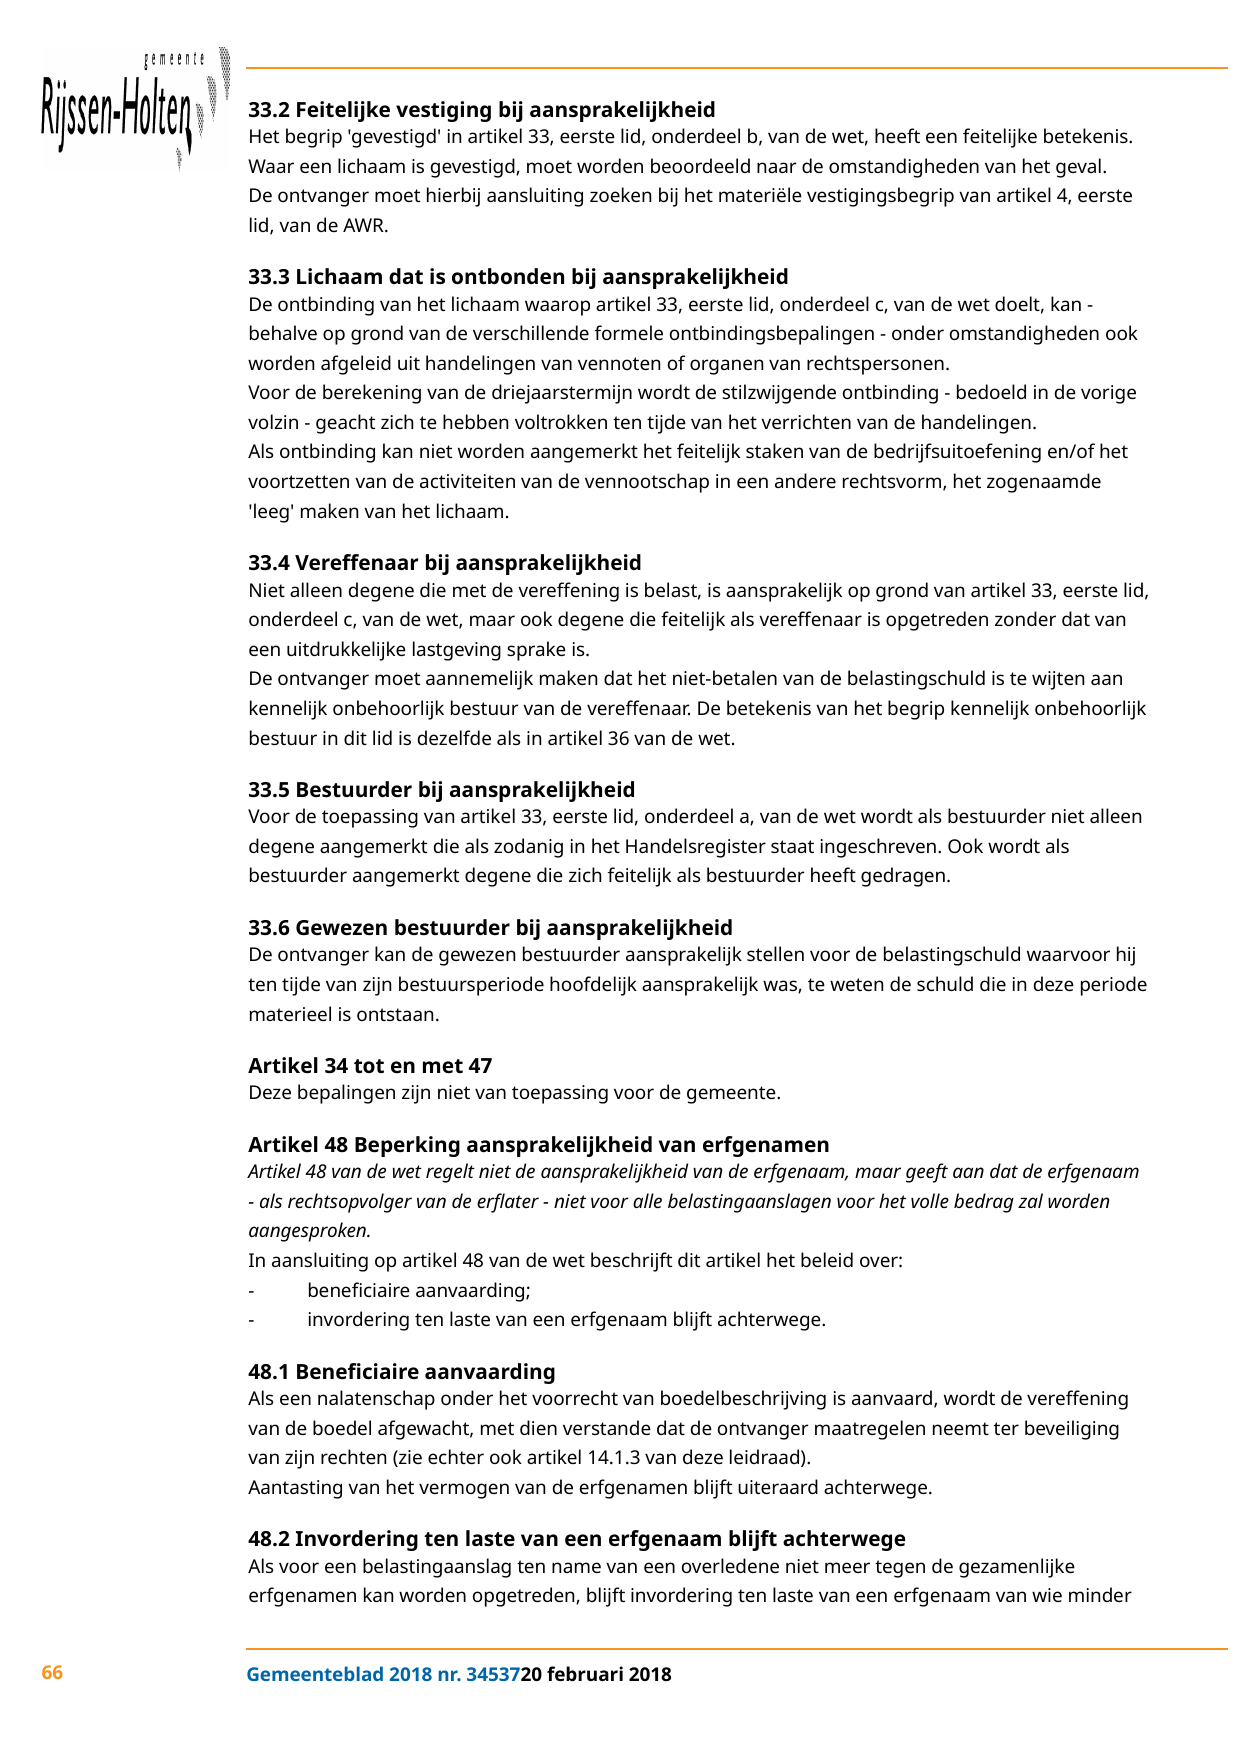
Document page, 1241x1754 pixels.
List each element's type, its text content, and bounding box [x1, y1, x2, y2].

list beneficiaire aanvaarding; [248, 1277, 1152, 1302]
text Als een nalatenschap onder het voorrecht van boedelbeschrijving is aanvaard, wordt de vereffening van de boedel afgewacht, met dien verstande dat de ontvanger maatregelen neemt ter beveiliging van zijn rechten (zie echter ook artikel 14.1.3 van deze leidraad). [248, 1385, 1152, 1470]
text Voor de berekening van de driejaarstermijn wordt de stilzwijgende ontbinding - bedoeld in de vorige volzin - geacht zich te hebben voltrokken ten tijde van het verrichten van de handelingen. [248, 379, 1152, 435]
text 48.1 Beneficiaire aanvaarding [248, 1357, 1152, 1385]
text 33.2 Feitelijke vestiging bij aansprakelijkheid [248, 95, 1152, 123]
text 33.5 Bestuurder bij aansprakelijkheid [248, 775, 1152, 803]
text Als ontbinding kan niet worden aangemerkt het feitelijk staken van de bedrijfsuitoefening en/of het voortzetten van de activiteiten van de vennootschap in een andere rechtsvorm, het zogenaamde 'leeg' maken van het lichaam. [248, 439, 1152, 524]
text In aansluiting op artikel 48 van de wet beschrijft dit artikel het beleid over: [248, 1247, 1152, 1273]
text 48.2 Invordering ten laste van een erfgenaam blijft achterwege [248, 1524, 1152, 1553]
picture [41, 47, 231, 172]
text Artikel 48 Beperking aansprakelijkheid van erfgenamen [248, 1130, 1152, 1158]
text De ontvanger kan de gewezen bestuurder aansprakelijk stellen voor de belastingschuld waarvoor hij ten tijde van zijn bestuursperiode hoofdelijk aansprakelijk was, te weten de schuld die in deze periode materieel is ontstaan. [248, 942, 1152, 1026]
text De ontbinding van het lichaam waarop artikel 33, eerste lid, onderdeel c, van de wet doelt, kan - behalve op grond van de verschillende formele ontbindingsbepalingen - onder omstandigheden ook worden afgeleid uit handelingen van vennoten of organen van rechtspersonen. [248, 291, 1152, 376]
text De ontvanger moet hierbij aansluiting zoeken bij het materiële vestigingsbegrip van artikel 4, eerste lid, van de AWR. [248, 182, 1152, 238]
text Artikel 34 tot en met 47 [248, 1051, 1152, 1079]
text Artikel 48 van de wet regelt niet de aansprakelijkheid van de erfgenaam, maar geeft aan dat de erfgenaam - als rechtsopvolger van de erflater - niet voor alle belastingaanslagen voor het volle bedrag zal worden aangesproken. [248, 1158, 1152, 1243]
text Deze bepalingen zijn niet van toepassing voor de gemeente. [248, 1079, 1152, 1105]
text 33.6 Gewezen bestuurder bij aansprakelijkheid [248, 913, 1152, 942]
text De ontvanger moet aannemelijk maken dat het niet-betalen van de belastingschuld is te wijten aan kennelijk onbehoorlijk bestuur van de vereffenaar. De betekenis van het begrip kennelijk onbehoorlijk bestuur in dit lid is dezelfde als in artikel 36 van de wet. [248, 666, 1152, 750]
list invordering ten laste van een erfgenaam blijft achterwege. [248, 1306, 1152, 1332]
text 33.3 Lichaam dat is ontbonden bij aansprakelijkheid [248, 262, 1152, 291]
text Voor de toepassing van artikel 33, eerste lid, onderdeel a, van de wet wordt als bestuurder niet alleen degene aangemerkt die als zodanig in het Handelsregister staat ingeschreven. Ook wordt als bestuurder aangemerkt degene die zich feitelijk als bestuurder heeft gedragen. [248, 803, 1152, 888]
text Niet alleen degene die met de vereffening is belast, is aansprakelijk op grond van artikel 33, eerste lid, onderdeel c, van de wet, maar ook degene die feitelijk als vereffenaar is opgetreden zonder dat van een uitdrukkelijke lastgeving sprake is. [248, 577, 1152, 662]
text Het begrip 'gevestigd' in artikel 33, eerste lid, onderdeel b, van de wet, heeft een feitelijke betekenis. Waar een lichaam is gevestigd, moet worden beoordeeld naar de omstandigheden van het geval. [248, 123, 1152, 178]
text 33.4 Vereffenaar bij aansprakelijkheid [248, 548, 1152, 577]
text Als voor een belastingaanslag ten name van een overledene niet meer tegen de gezamenlijke erfgenamen kan worden opgetreden, blijft invordering ten laste van een erfgenaam van wie minder [248, 1553, 1152, 1608]
text Aantasting van het vermogen van de erfgenamen blijft uiteraard achterwege. [248, 1474, 1152, 1500]
